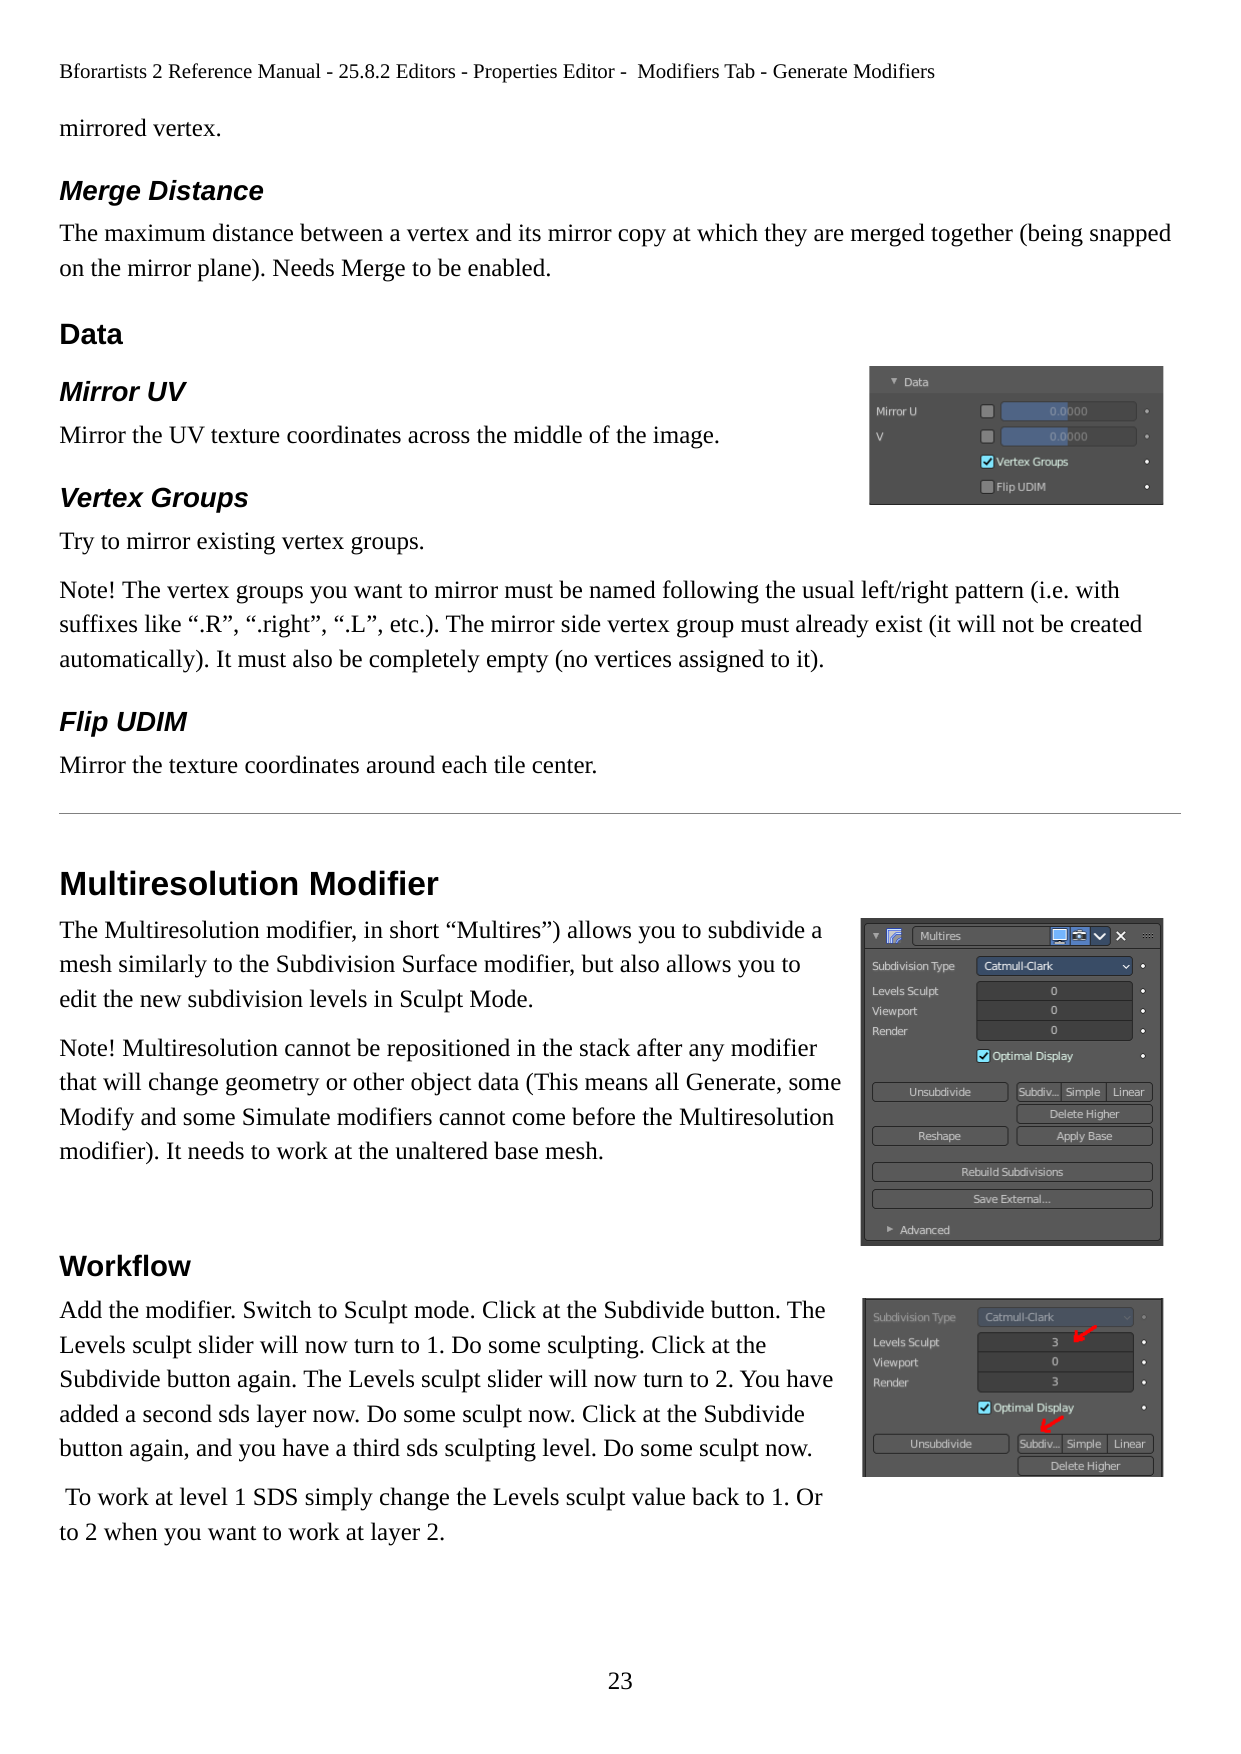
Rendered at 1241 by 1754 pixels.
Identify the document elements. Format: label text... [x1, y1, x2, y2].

text The Multiresolution modifier, in short “Multires”) allows you to subdivide a mesh similarly to the Subdivision Surface modifier, but also allows you to edit the new subdivision levels in Sculpt Mode. [59, 915, 1181, 1013]
subtitle Workflow [59, 1249, 1181, 1283]
subtitle Mirror UV [59, 375, 869, 407]
picture [862, 1298, 1164, 1477]
text Note! Multiresolution cannot be repositioned in the stack after any modifier that will change geometry or other object data (This means all Generate, some Modify and some Simulate modifiers cannot come before the Multiresolution modifier). It needs to work at the unaltered base mesh. [59, 1033, 860, 1165]
subtitle [1164, 375, 1181, 407]
text mirrored vertex. [59, 113, 1181, 141]
text Mirror the texture coordinates around each tile center. [59, 750, 1181, 778]
subtitle Flip UDIM [59, 705, 1181, 737]
text Try to mirror existing vertex groups. [59, 526, 1181, 554]
text Note! The vertex groups you want to mirror must be named following the usual left/right pattern (i.e. with suffixes like “.R”, “.right”, “.L”, etc.). The mirror side vertex group must already exist (it will not be created automatically). It must also be completely empty (no vertices assigned to it). [59, 575, 1181, 672]
subtitle Vertex Groups [59, 481, 1181, 513]
text Add the modifier. Switch to Sculpt mode. Click at the Subdivide button. The Levels sculpt slider will now turn to 1. Do some sculpting. Click at the Subdivide button again. The Levels sculpt slider will now turn to 2. You have added a second sds layer now. Do some sculpt now. Click at the Subdivide button again, and you have a third sds sculpting level. Do some sculpt now. [59, 1295, 1181, 1462]
subtitle Multiresolution Modifier [59, 864, 1181, 902]
text To work at level 1 SDS simply change the Levels sculpt value back to 1. Or to 2 when you want to work at layer 2. [59, 1482, 1181, 1546]
subtitle Data [59, 317, 1181, 350]
text Mirror the UV texture coordinates across the middle of the image. [59, 420, 869, 448]
picture [869, 366, 1164, 505]
picture [860, 918, 1164, 1246]
subtitle Merge Distance [59, 174, 1181, 206]
text The maximum distance between a vertex and its mirror copy at which they are merged together (being snapped on the mirror plane). Needs Merge to be enabled. [59, 218, 1181, 282]
